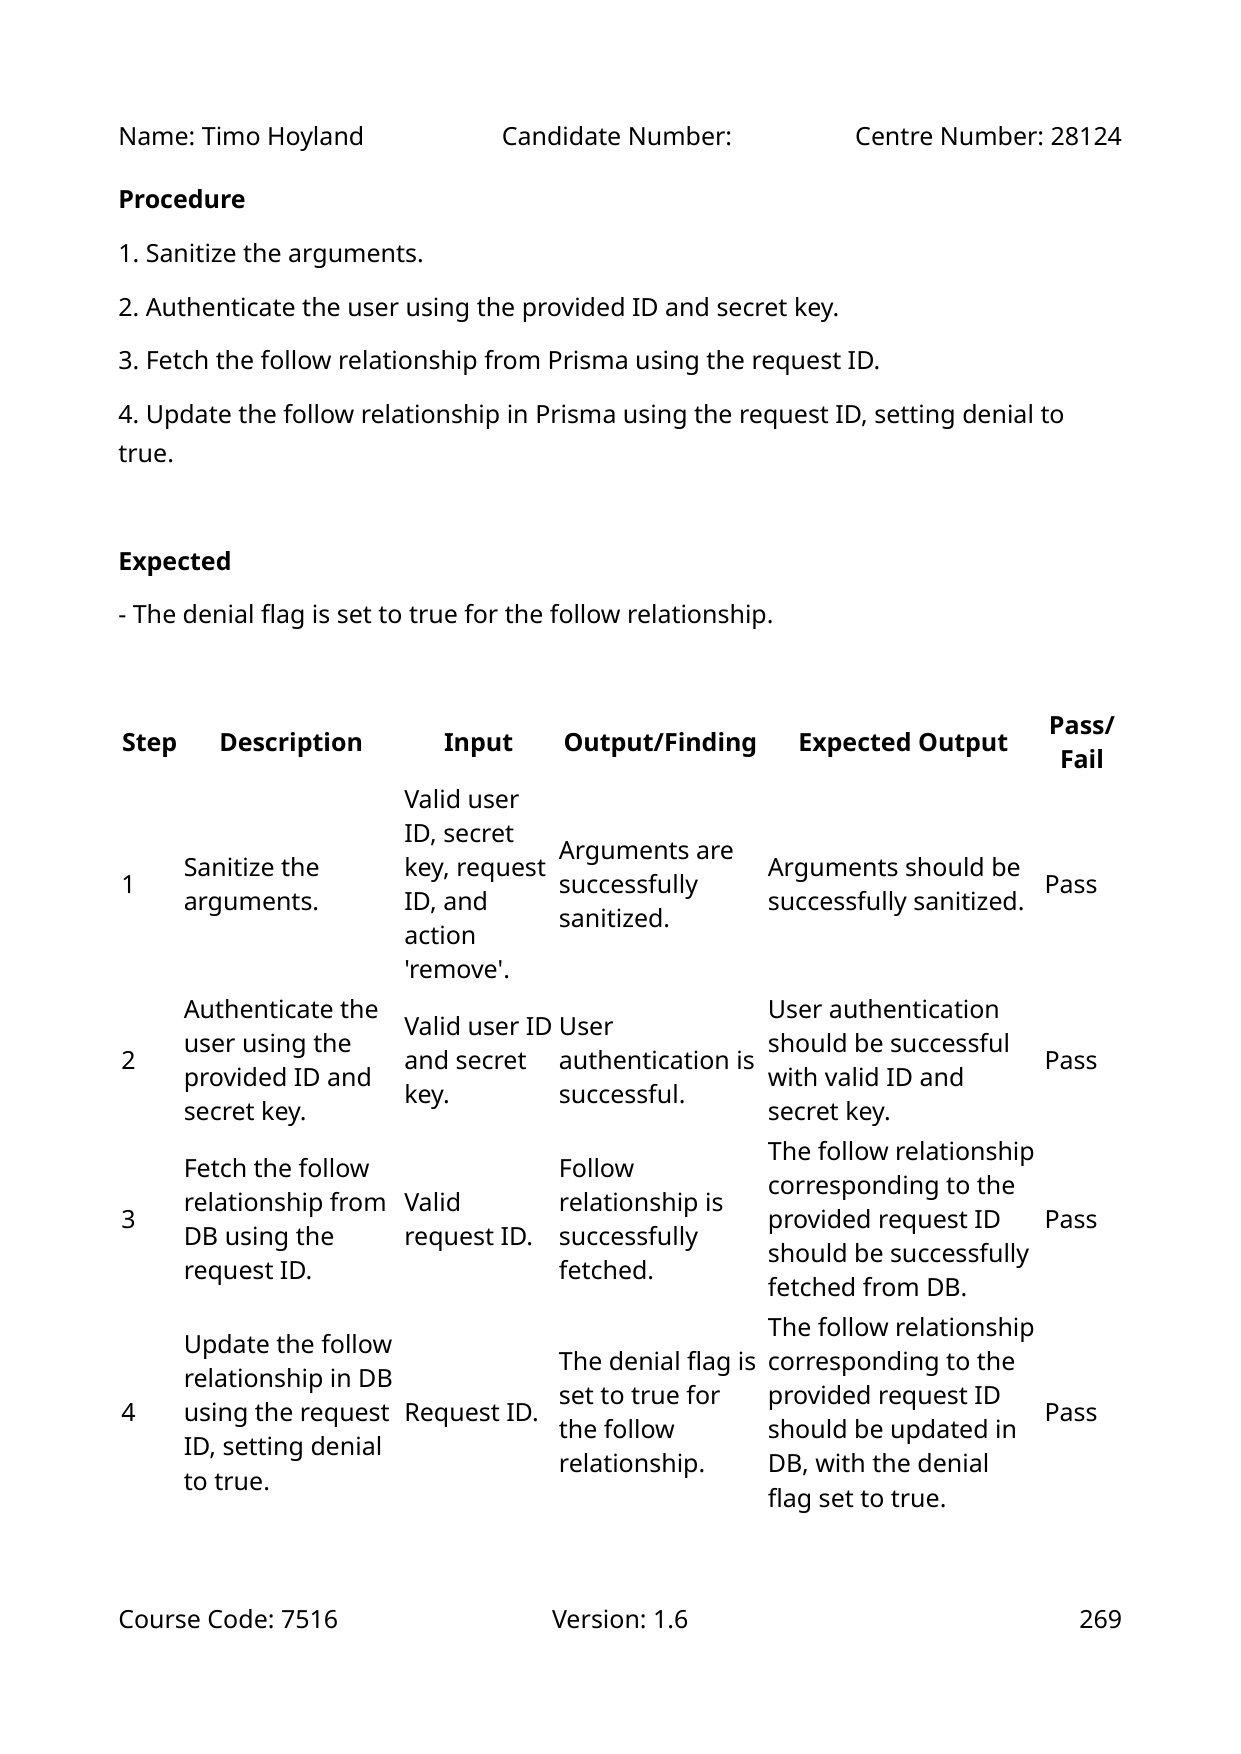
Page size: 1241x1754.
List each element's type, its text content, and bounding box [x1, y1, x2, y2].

table_cell 2 [118, 989, 181, 1131]
table_cell Valid request ID. [401, 1131, 556, 1307]
table_cell User authentication should be successful with valid ID and secret key. [765, 989, 1041, 1131]
table_cell The follow relationship corresponding to the provided request ID should be successfully fetched from DB. [765, 1131, 1041, 1307]
table_cell The denial flag is set to true for the follow relationship. [556, 1307, 765, 1517]
table_cell Update the follow relationship in DB using the request ID, setting denial to true. [181, 1307, 401, 1517]
table_cell Pass [1041, 779, 1122, 989]
table_cell Arguments are successfully sanitized. [556, 779, 765, 989]
table_header Description [181, 705, 401, 778]
text 3. Fetch the follow relationship from Prisma using the request ID. [118, 343, 1122, 377]
table_cell User authentication is successful. [556, 989, 765, 1131]
table_cell Request ID. [401, 1307, 556, 1517]
text 2. Authenticate the user using the provided ID and secret key. [118, 289, 1122, 323]
text 4. Update the follow relationship in Prisma using the request ID, setting denial to true. [118, 397, 1122, 470]
table_header Expected Output [765, 705, 1041, 778]
text 1. Sanitize the arguments. [118, 235, 1122, 269]
table_cell 3 [118, 1131, 181, 1307]
table_cell Valid user ID, secret key, request ID, and action 'remove'. [401, 779, 556, 989]
text Expected [118, 543, 1122, 577]
table_cell Authenticate the user using the provided ID and secret key. [181, 989, 401, 1131]
table_header Input [401, 705, 556, 778]
table_cell Pass [1041, 989, 1122, 1131]
table_cell Valid user ID and secret key. [401, 989, 556, 1131]
text - The denial flag is set to true for the follow relationship. [118, 597, 1122, 631]
table_header Pass/Fail [1041, 705, 1122, 778]
table_cell Pass [1041, 1131, 1122, 1307]
table_header Step [118, 705, 181, 778]
table_cell Sanitize the arguments. [181, 779, 401, 989]
table_header Output/Finding [556, 705, 765, 778]
table_cell Follow relationship is successfully fetched. [556, 1131, 765, 1307]
table_cell Fetch the follow relationship from DB using the request ID. [181, 1131, 401, 1307]
table_cell Arguments should be successfully sanitized. [765, 779, 1041, 989]
table_cell 4 [118, 1307, 181, 1517]
table_cell Pass [1041, 1307, 1122, 1517]
table_cell The follow relationship corresponding to the provided request ID should be updated in DB, with the denial flag set to true. [765, 1307, 1041, 1517]
table_cell 1 [118, 779, 181, 989]
text Procedure [118, 182, 1122, 216]
